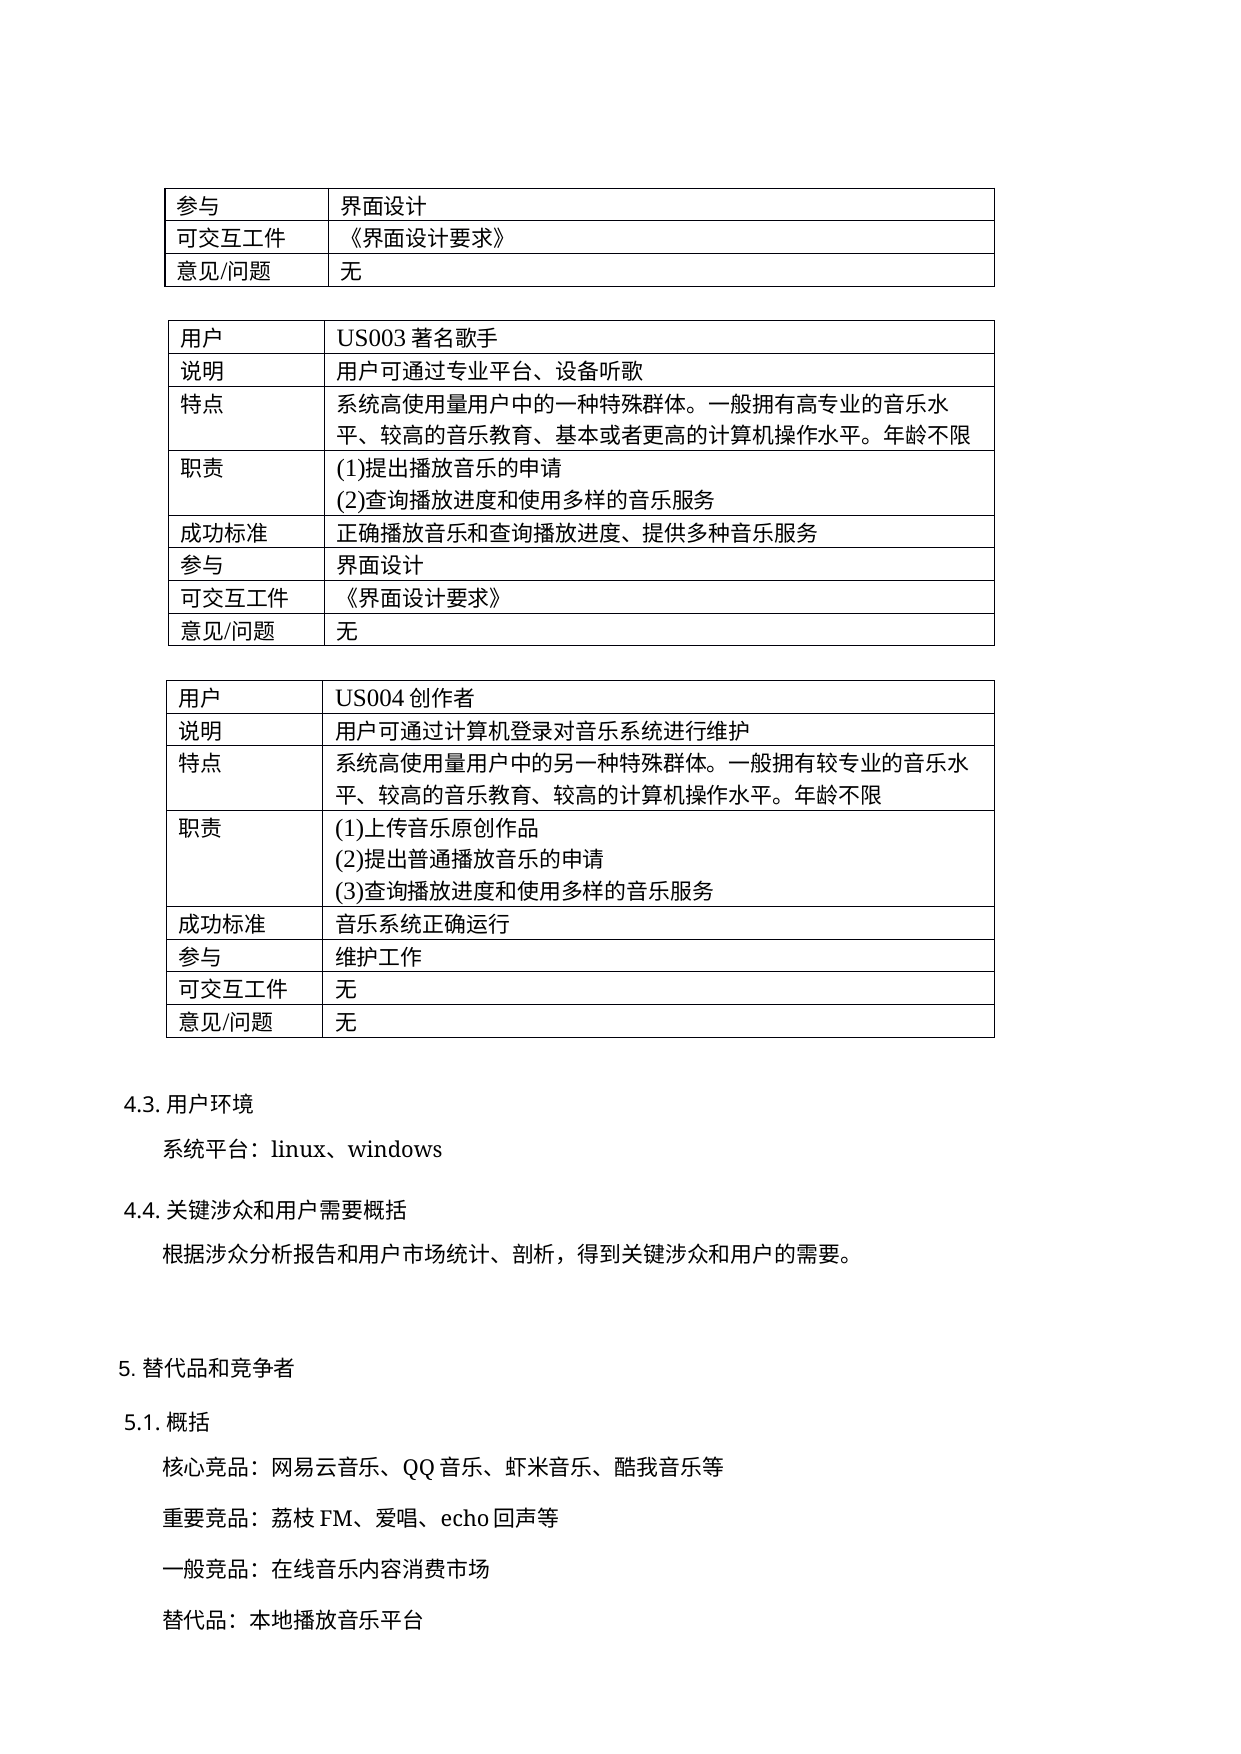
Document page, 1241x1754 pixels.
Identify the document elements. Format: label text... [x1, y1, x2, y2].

table_header US004创作者 [323, 681, 994, 713]
table_cell (1)提出播放音乐的申请 (2)查询播放进度和使用多样的音乐服务 [325, 451, 994, 514]
table_cell 无 [325, 614, 994, 645]
table_cell (1)上传音乐原创作品 (2)提出普通播放音乐的申请 (3)查询播放进度和使用多样的音乐服务 [323, 811, 994, 906]
table_cell 用户可通过计算机登录对音乐系统进行维护 [323, 714, 994, 745]
table_cell 意见/问题 [166, 254, 328, 286]
table_cell 维护工作 [323, 940, 994, 971]
table_cell 《界面设计要求》 [329, 221, 994, 253]
subtitle 替代品和竞争者 [118, 1351, 1122, 1383]
table_cell 成功标准 [169, 516, 324, 547]
table_cell 意见/问题 [169, 614, 324, 645]
table_cell 无 [329, 254, 994, 286]
text 根据涉众分析报告和用户市场统计、剖析，得到关键涉众和用户的需要。 [118, 1237, 1122, 1269]
table_header 用户 [169, 321, 324, 353]
table_cell 正确播放音乐和查询播放进度、提供多种音乐服务 [325, 516, 994, 547]
table_cell 无 [323, 972, 994, 1004]
table_cell 职责 [169, 451, 324, 514]
subtitle 概括 [118, 1405, 1122, 1437]
text 替代品：本地播放音乐平台 [118, 1603, 1122, 1634]
table_header 用户 [167, 681, 322, 713]
table_cell 音乐系统正确运行 [323, 907, 994, 938]
text 核心竞品：网易云音乐、QQ音乐、虾米音乐、酷我音乐等 [118, 1450, 1122, 1482]
table_cell 界面设计 [329, 189, 994, 220]
text 重要竞品：荔枝FM、爱唱、echo回声等 [118, 1501, 1122, 1533]
table_header US003著名歌手 [325, 321, 994, 353]
table_cell 说明 [169, 354, 324, 386]
table_cell 可交互工件 [169, 581, 324, 613]
table_cell 《界面设计要求》 [325, 581, 994, 613]
table_cell 可交互工件 [166, 221, 328, 253]
table_cell 说明 [167, 714, 322, 745]
subtitle 用户环境 [118, 1087, 1122, 1119]
table_cell 用户可通过专业平台、设备听歌 [325, 354, 994, 386]
table_cell 特点 [169, 387, 324, 450]
table_cell 成功标准 [167, 907, 322, 938]
table_cell 意见/问题 [167, 1005, 322, 1037]
subtitle 关键涉众和用户需要概括 [118, 1193, 1122, 1224]
text 一般竞品：在线音乐内容消费市场 [118, 1552, 1122, 1583]
table_cell 特点 [167, 746, 322, 810]
table_cell 参与 [169, 548, 324, 580]
table_cell 参与 [166, 189, 328, 220]
table_cell 界面设计 [325, 548, 994, 580]
table_cell 系统高使用量用户中的另一种特殊群体。一般拥有较专业的音乐水平、较高的音乐教育、较高的计算机操作水平。年龄不限 [323, 746, 994, 810]
table_cell 参与 [167, 940, 322, 971]
table_cell 可交互工件 [167, 972, 322, 1004]
table_cell 无 [323, 1005, 994, 1037]
table_cell 职责 [167, 811, 322, 906]
table_cell 系统高使用量用户中的一种特殊群体。一般拥有高专业的音乐水平、较高的音乐教育、基本或者更高的计算机操作水平。年龄不限 [325, 387, 994, 450]
text 系统平台：linux、windows [118, 1132, 1122, 1164]
